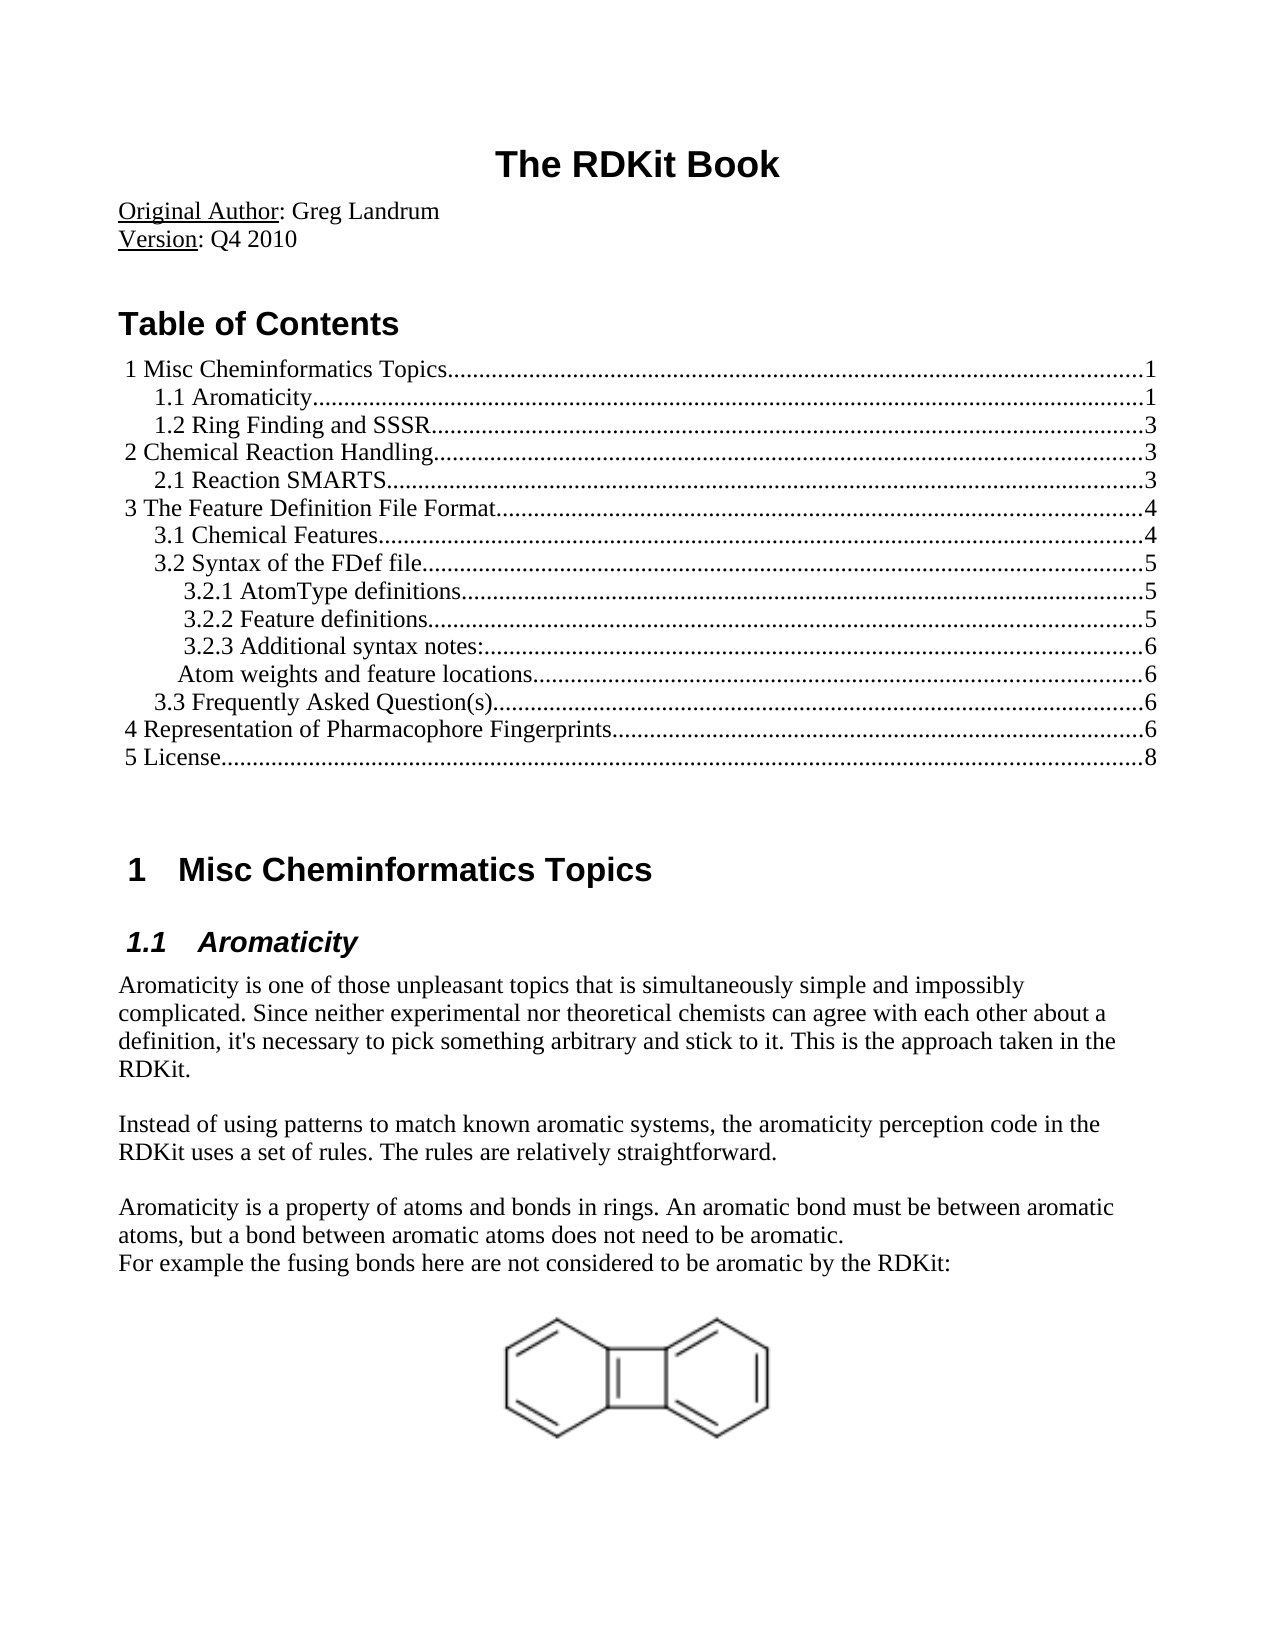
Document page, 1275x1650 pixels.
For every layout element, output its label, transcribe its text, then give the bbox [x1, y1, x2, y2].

text Atom weights and feature locations 6 [177, 660, 1157, 688]
title The RDKit Book [118, 143, 1157, 185]
text 3.1 Chemical Features 4 [148, 522, 1157, 549]
text Aromaticity is a property of atoms and bonds in rings. An aromatic bond must be between aromatic atoms, but a bond between aromatic atoms does not need to be aromatic. [118, 1193, 1157, 1249]
text Aromaticity is one of those unpleasant topics that is simultaneously simple and impossibly complicated. Since neither experimental nor theoretical chemists can agree with each other about a definition, it's necessary to pick something arbitrary and stick to it. This is the approach taken in the RDKit. [118, 972, 1157, 1082]
text 1 Misc Cheminformatics Topics 1 [118, 355, 1157, 383]
subtitle Table of Contents [118, 306, 1157, 343]
text For example the fusing bonds here are not considered to be aromatic by the RDKit: [118, 1249, 1157, 1276]
subtitle Aromaticity [118, 926, 1157, 959]
subtitle Misc Cheminformatics Topics [118, 851, 1157, 889]
text 3 The Feature Definition File Format 4 [118, 494, 1157, 522]
picture [479, 1276, 796, 1491]
text 3.2 Syntax of the FDef file 5 [148, 549, 1157, 577]
text Version: Q4 2010 [118, 225, 1157, 253]
text Instead of using patterns to match known aromatic systems, the aromaticity perception code in the RDKit uses a set of rules. The rules are relatively straightforward. [118, 1110, 1157, 1166]
text 3.3 Frequently Asked Question(s) 6 [148, 688, 1157, 716]
text Original Author: Greg Landrum [118, 197, 1157, 225]
text 4 Representation of Pharmacophore Fingerprints 6 [118, 716, 1157, 743]
text 2.1 Reaction SMARTS 3 [148, 466, 1157, 494]
text 2 Chemical Reaction Handling 3 [118, 438, 1157, 466]
text 1.2 Ring Finding and SSSR 3 [148, 411, 1157, 438]
text 3.2.1 AtomType definitions 5 [177, 577, 1157, 605]
text 3.2.2 Feature definitions 5 [177, 605, 1157, 632]
text 5 License 8 [118, 743, 1157, 771]
text 1.1 Aromaticity 1 [148, 383, 1157, 411]
text 3.2.3 Additional syntax notes: 6 [177, 632, 1157, 660]
